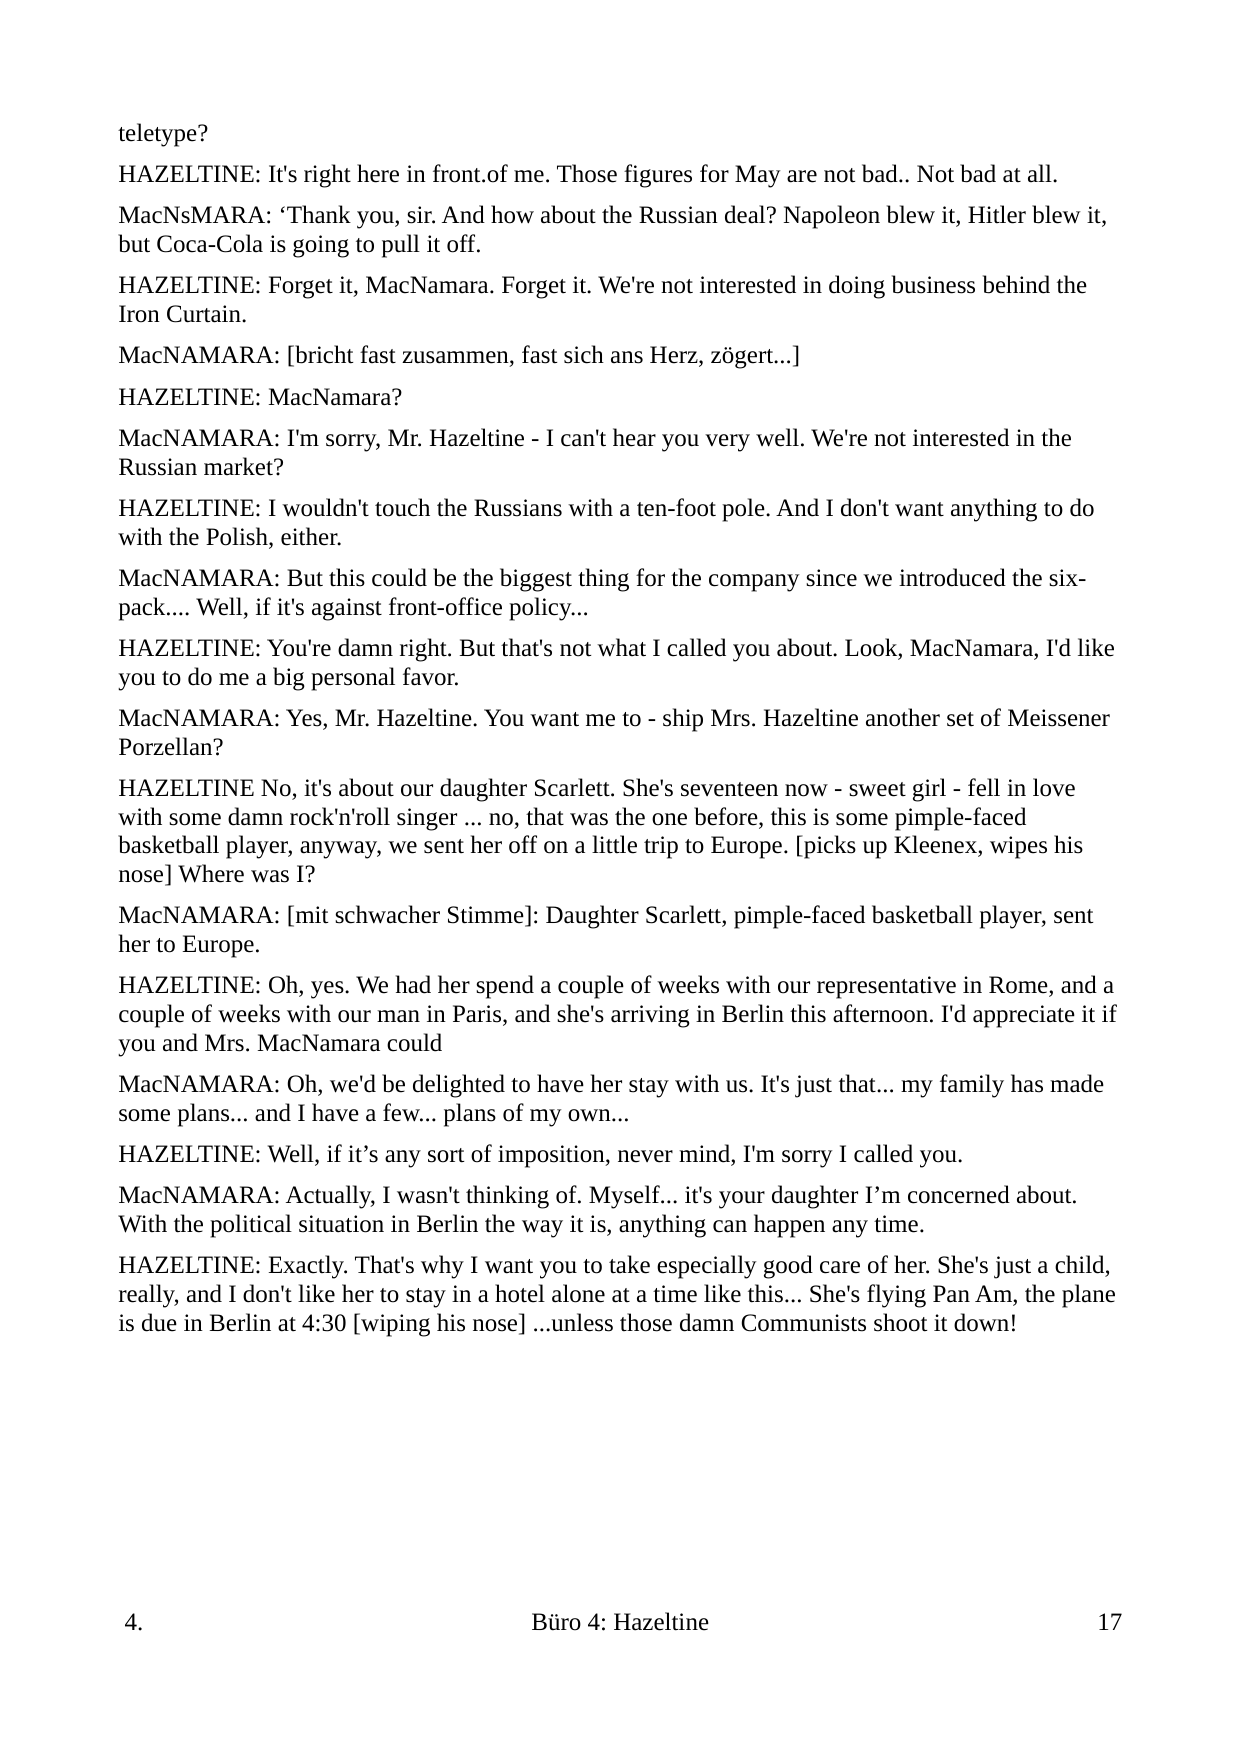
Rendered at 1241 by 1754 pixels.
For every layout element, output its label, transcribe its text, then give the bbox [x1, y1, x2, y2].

text MacNAMARA: Oh, we'd be delighted to have her stay with us. It's just that... my family has made some plans... and I have a few... plans of my own... [118, 1069, 1122, 1127]
text MacNAMARA: Yes, Mr. Hazeltine. You want me to - ship Mrs. Hazeltine another set of Meissener Porzellan? [118, 703, 1122, 761]
text MacNAMARA: [bricht fast zusammen, fast sich ans Herz, zögert...] [118, 341, 1122, 369]
text HAZELTINE: I wouldn't touch the Russians with a ten-foot pole. And I don't want anything to do with the Polish, either. [118, 493, 1122, 551]
text HAZELTINE: Oh, yes. We had her spend a couple of weeks with our representative in Rome, and a couple of weeks with our man in Paris, and she's arriving in Berlin this afternoon. I'd appreciate it if you and Mrs. MacNamara could [118, 971, 1122, 1057]
text HAZELTINE: You're damn right. But that's not what I called you about. Look, MacNamara, I'd like you to do me a big personal favor. [118, 633, 1122, 691]
text HAZELTINE: Exactly. That's why I want you to take especially good care of her. She's just a child, really, and I don't like her to stay in a hotel alone at a time like this... She's flying Pan Am, the plane is due in Berlin at 4:30 [wiping his nose] ...unless those damn Communists shoot it down! [118, 1251, 1122, 1337]
text HAZELTINE: Well, if it’s any sort of imposition, never mind, I'm sorry I called you. [118, 1139, 1122, 1168]
text MacNAMARA: [mit schwacher Stimme]: Daughter Scarlett, pimple-faced basketball player, sent her to Europe. [118, 901, 1122, 958]
text HAZELTINE: MacNamara? [118, 382, 1122, 411]
text MacNAMARA: Actually, I wasn't thinking of. Myself... it's your daughter I’m concerned about. With the political situation in Berlin the way it is, anything can happen any time. [118, 1181, 1122, 1238]
text teletype? [118, 118, 1122, 147]
text MacNsMARA: ‘Thank you, sir. And how about the Russian deal? Napoleon blew it, Hitler blew it, but Coca-Cola is going to pull it off. [118, 201, 1122, 258]
text MacNAMARA: But this could be the biggest thing for the company since we introduced the six-pack.... Well, if it's against front-office policy... [118, 563, 1122, 621]
text MacNAMARA: I'm sorry, Mr. Hazeltine - I can't hear you very well. We're not interested in the Russian market? [118, 423, 1122, 481]
text HAZELTINE No, it's about our daughter Scarlett. She's seventeen now - sweet girl - fell in love with some damn rock'n'roll singer ... no, that was the one before, this is some pimple-faced basketball player, anyway, we sent her off on a little trip to Europe. [picks up Kleenex, wipes his nose] Where was I? [118, 773, 1122, 888]
text HAZELTINE: It's right here in front.of me. Those figures for May are not bad.. Not bad at all. [118, 159, 1122, 188]
text HAZELTINE: Forget it, MacNamara. Forget it. We're not interested in doing business behind the Iron Curtain. [118, 271, 1122, 328]
